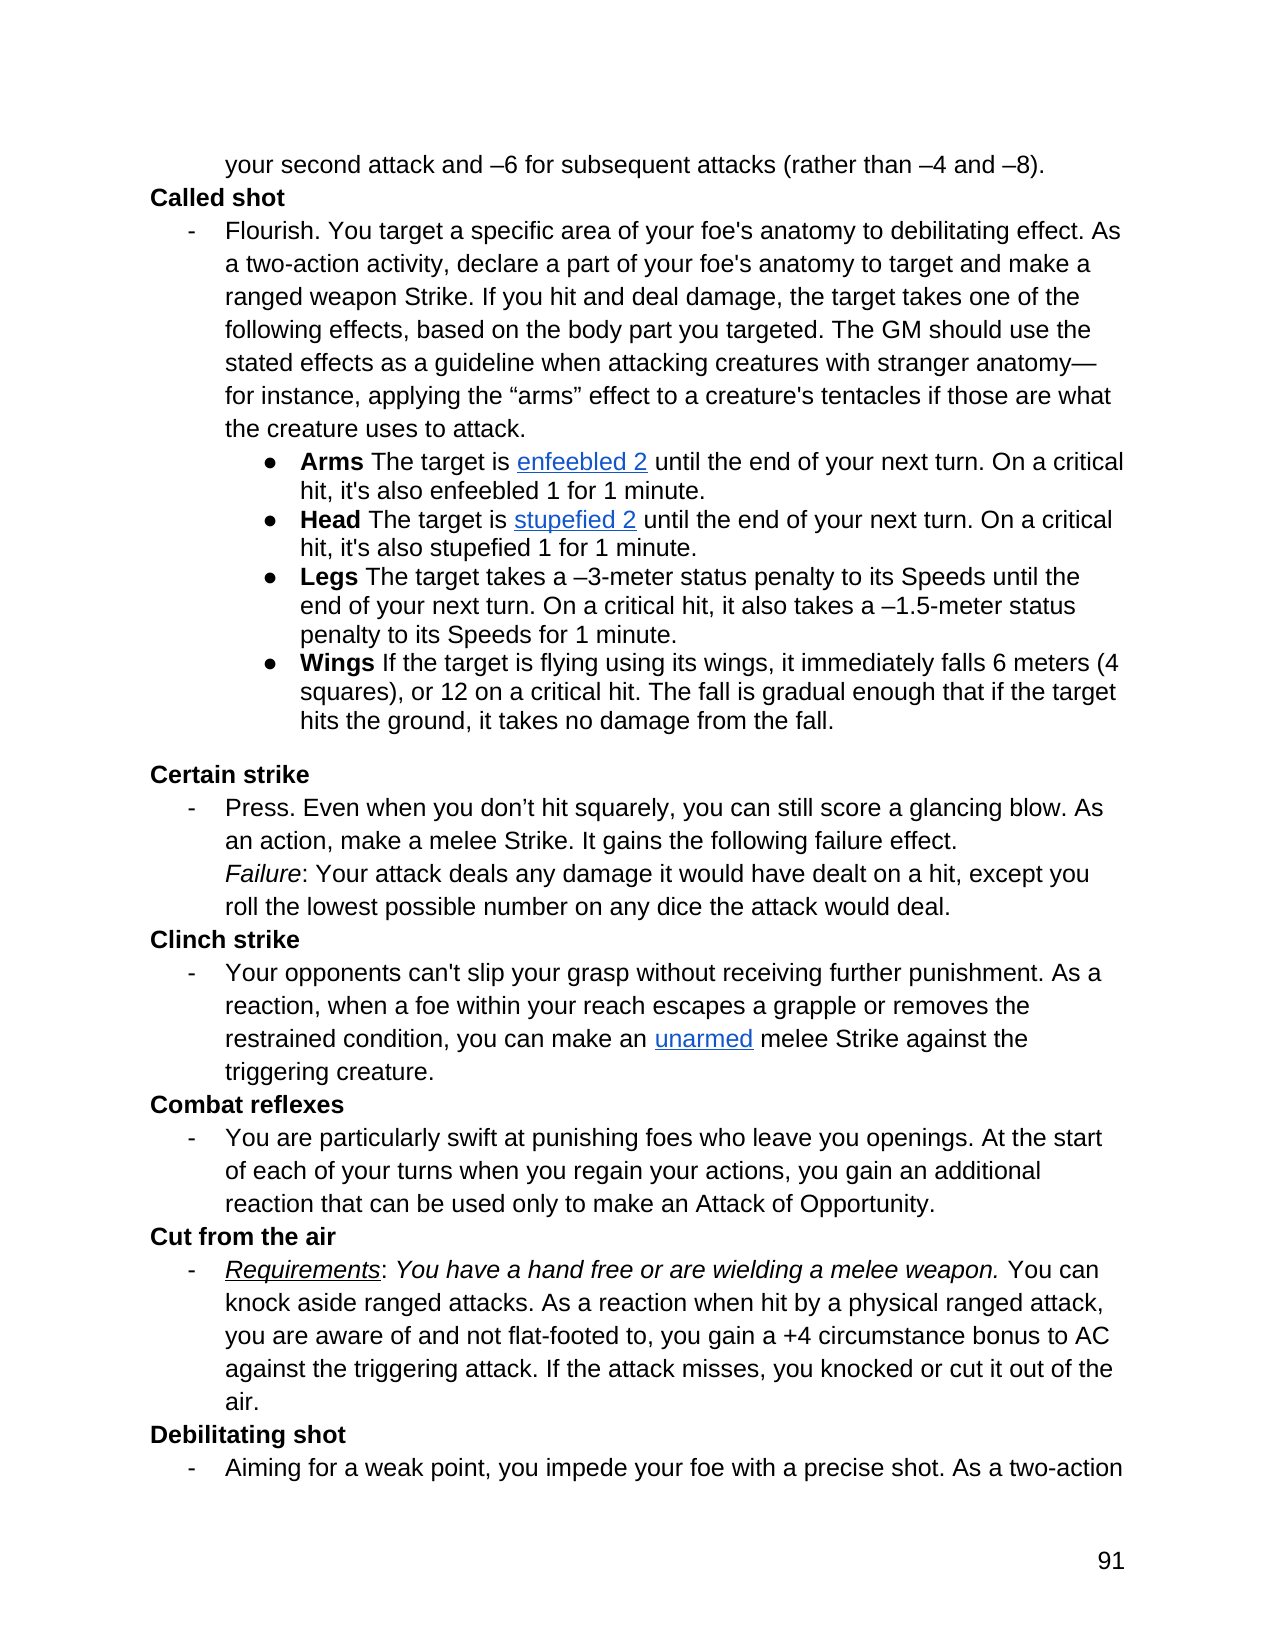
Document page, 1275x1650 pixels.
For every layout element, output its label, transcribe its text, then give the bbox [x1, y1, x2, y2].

list Head The target is stupefied 2 until the end of your next turn. On a critical hit, it's also stupefied 1 for 1 minute. [262, 505, 1125, 562]
list Aiming for a weak point, you impede your foe with a precise shot. As a two-action [187, 1453, 1125, 1482]
list Arms The target is enfeebled 2 until the end of your next turn. On a critical hit, it's also enfeebled 1 for 1 minute. [262, 447, 1125, 505]
text Debilitating shot [150, 1420, 1125, 1449]
text Called shot [150, 183, 1125, 212]
text Clinch strike [150, 925, 1125, 953]
list Requirements: You have a hand free or are wielding a melee weapon. You can knock aside ranged attacks. As a reaction when hit by a physical ranged attack, you are aware of and not flat-footed to, you gain a +4 circumstance bonus to AC against the triggering attack. If the attack misses, you knocked or cut it out of the air. [187, 1255, 1125, 1416]
text Failure: Your attack deals any damage it would have dealt on a hit, except you roll the lowest possible number on any dice the attack would deal. [225, 859, 1125, 921]
list Wings If the target is flying using its wings, it immediately falls 6 meters (4 squares), or 12 on a critical hit. The fall is gradual enough that if the target hits the ground, it takes no damage from the fall. [262, 648, 1125, 735]
list Your opponents can't slip your grasp without receiving further punishment. As a reaction, when a foe within your reach escapes a grapple or removes the restrained condition, you can make an unarmed melee Strike against the triggering creature. [187, 958, 1125, 1086]
list Press. Even when you don’t hit squarely, you can still score a glancing blow. As an action, make a melee Strike. It gains the following failure effect. [187, 793, 1125, 854]
list Flourish. You target a specific area of your foe's anatomy to debilitating effect. As a two-action activity, declare a part of your foe's anatomy to target and make a ranged weapon Strike. If you hit and deal damage, the target takes one of the following effects, based on the body part you targeted. The GM should use the stated effects as a guideline when attacking creatures with stranger anatomy—for instance, applying the “arms” effect to a creature's tentacles if those are what the creature uses to attack. [187, 216, 1125, 443]
list You are particularly swift at punishing foes who leave you openings. At the start of each of your turns when you regain your actions, you gain an additional reaction that can be used only to make an Attack of Opportunity. [187, 1123, 1125, 1218]
list your second attack and –6 for subsequent attacks (rather than –4 and –8). [187, 150, 1125, 179]
text Combat reflexes [150, 1090, 1125, 1119]
text Cut from the air [150, 1222, 1125, 1251]
list Legs The target takes a –3-meter status penalty to its Speeds until the end of your next turn. On a critical hit, it also takes a –1.5-meter status penalty to its Speeds for 1 minute. [262, 562, 1125, 648]
text Certain strike [150, 760, 1125, 788]
